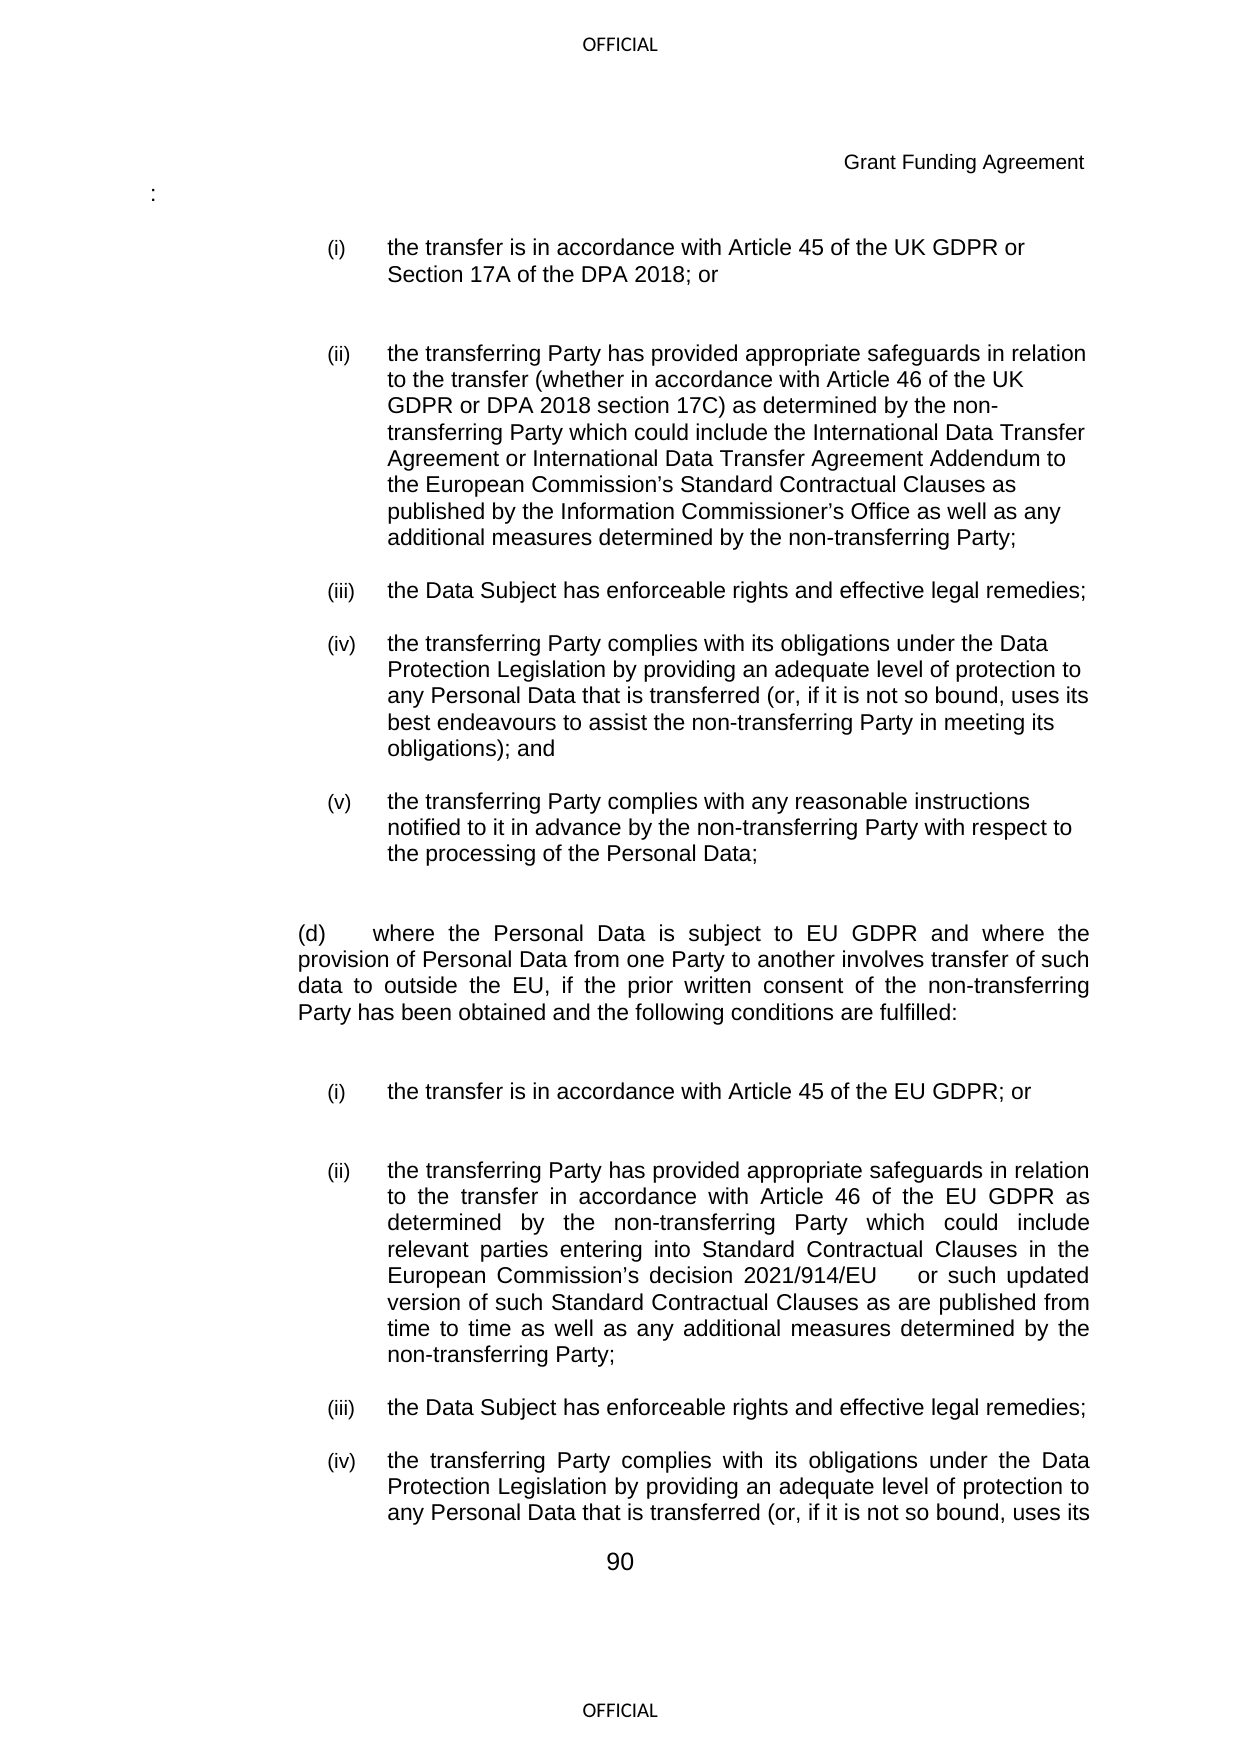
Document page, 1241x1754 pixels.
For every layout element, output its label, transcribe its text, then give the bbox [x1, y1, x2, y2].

list the transfer is in accordance with Article 45 of the EU GDPR; or [327, 1078, 1090, 1104]
list the transferring Party complies with its obligations under the Data Protection Legislation by providing an adequate level of protection to any Personal Data that is transferred (or, if it is not so bound, uses its best endeavours to assist the non-transferring Party in meeting its obligations); and [327, 629, 1090, 761]
list the transfer is in accordance with Article 45 of the UK GDPR or Section 17A of the DPA 2018; or [327, 234, 1090, 287]
list the Data Subject has enforceable rights and effective legal remedies; [327, 577, 1090, 603]
list the transferring Party complies with any reasonable instructions notified to it in advance by the non-transferring Party with respect to the processing of the Personal Data; [327, 788, 1090, 867]
list the Data Subject has enforceable rights and effective legal remedies; [327, 1394, 1090, 1420]
list where the Personal Data is subject to EU GDPR and where the provision of Personal Data from one Party to another involves transfer of such data to outside the EU, if the prior written consent of the non-transferring Party has been obtained and the following conditions are fulfilled: [298, 919, 1090, 1025]
list the transferring Party has provided appropriate safeguards in relation to the transfer (whether in accordance with Article 46 of the UK GDPR or DPA 2018 section 17C) as determined by the non-transferring Party which could include the International Data Transfer Agreement or International Data Transfer Agreement Addendum to the European Commission’s Standard Contractual Clauses as published by the Information Commissioner’s Office as well as any additional measures determined by the non-transferring Party; [327, 340, 1090, 551]
list the transferring Party has provided appropriate safeguards in relation to the transfer in accordance with Article 46 of the EU GDPR as determined by the non-transferring Party which could include relevant parties entering into Standard Contractual Clauses in the European Commission’s decision 2021/914/EU or such updated version of such Standard Contractual Clauses as are published from time to time as well as any additional measures determined by the non-transferring Party; [327, 1157, 1090, 1367]
list the transferring Party complies with its obligations under the Data Protection Legislation by providing an adequate level of protection to any Personal Data that is transferred (or, if it is not so bound, uses its [327, 1447, 1090, 1526]
text : [150, 179, 1090, 206]
